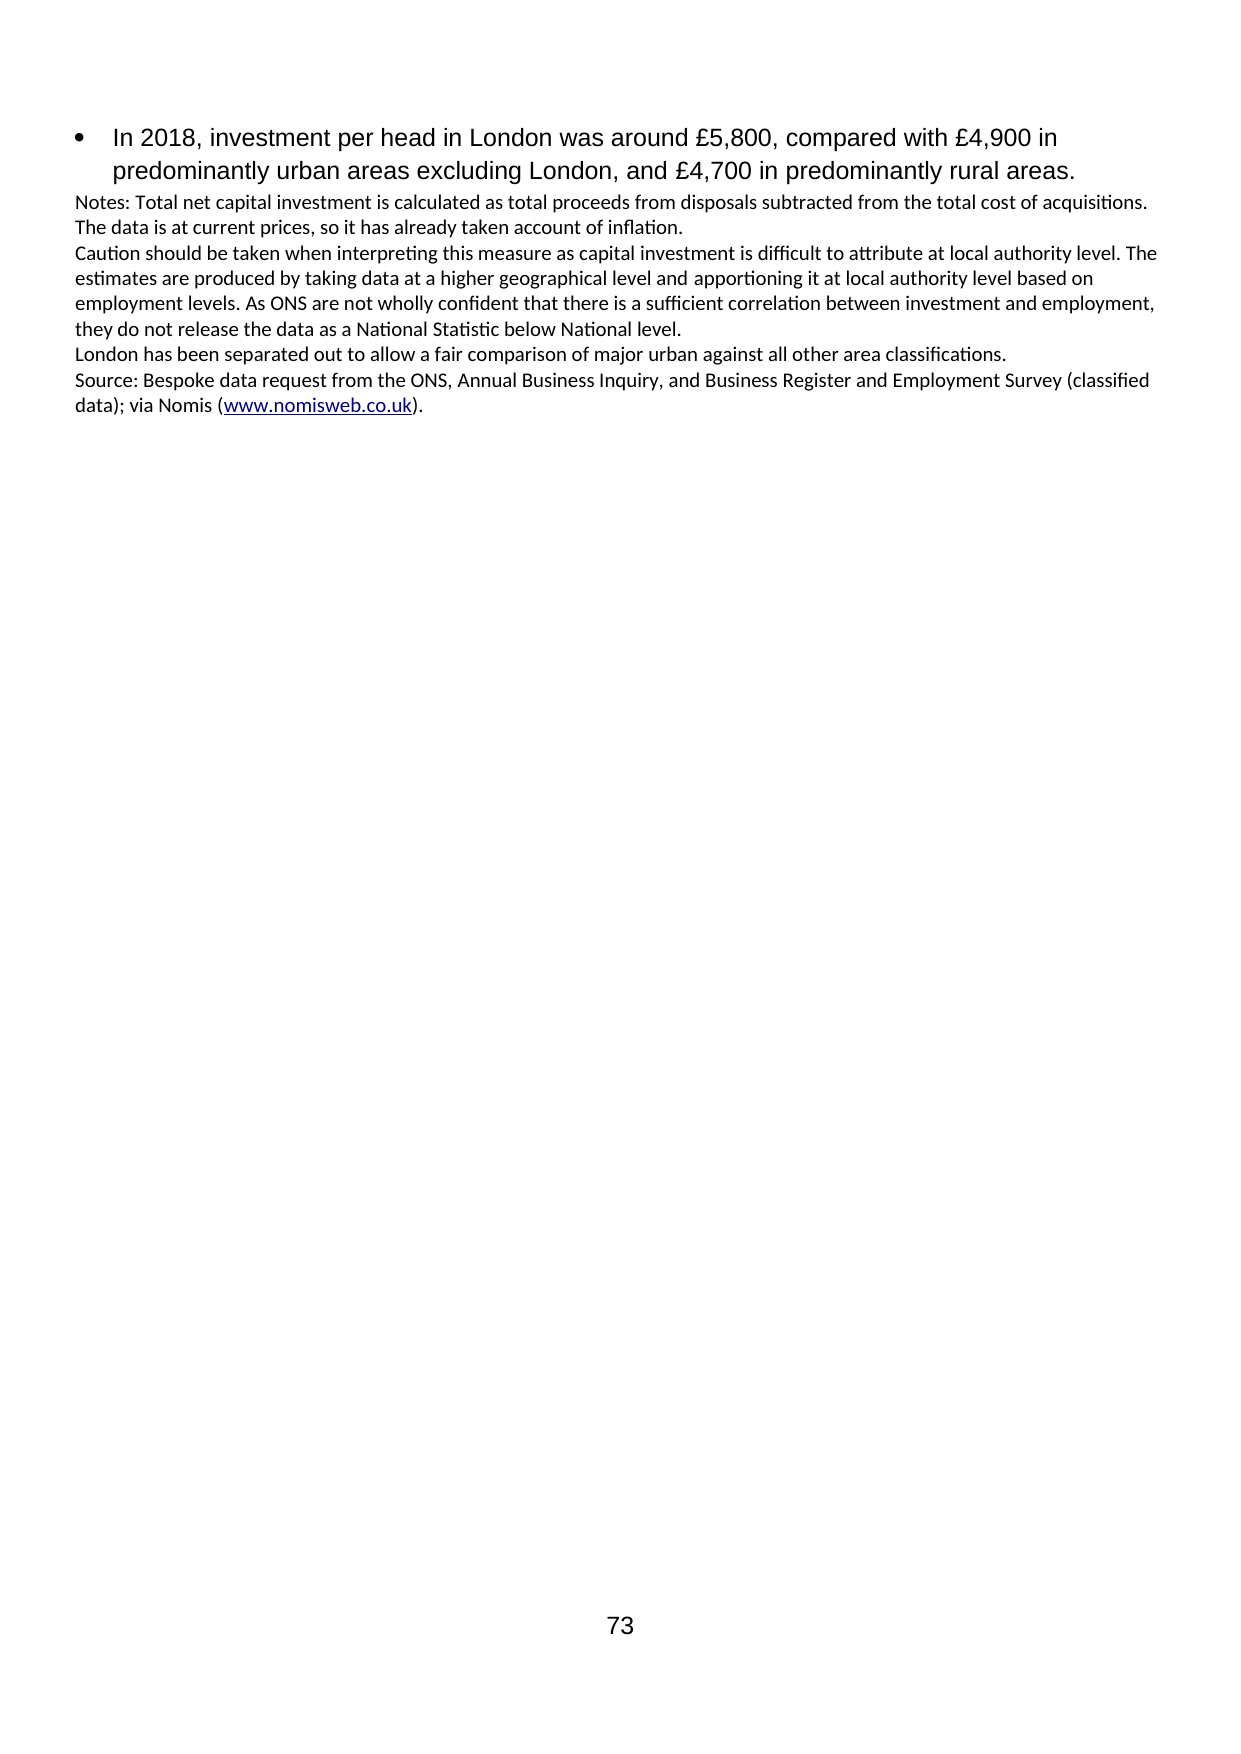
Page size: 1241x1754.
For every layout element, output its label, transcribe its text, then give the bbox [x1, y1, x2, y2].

text Notes: Total net capital investment is calculated as total proceeds from disposals subtracted from the total cost of acquisitions. The data is at current prices, so it has already taken account of inflation. [75, 189, 1165, 240]
text Caution should be taken when interpreting this measure as capital investment is difficult to attribute at local authority level. The estimates are produced by taking data at a higher geographical level and apportioning it at local authority level based on employment levels. As ONS are not wholly confident that there is a sufficient correlation between investment and employment, they do not release the data as a National Statistic below National level. [75, 240, 1165, 341]
text London has been separated out to allow a fair comparison of major urban against all other area classifications. [75, 341, 1165, 367]
text Source: Bespoke data request from the ONS, Annual Business Inquiry, and Business Register and Employment Survey (classified data); via Nomis (www.nomisweb.co.uk). [75, 367, 1165, 418]
list In 2018, investment per head in London was around £5,800, compared with £4,900 in predominantly urban areas excluding London, and £4,700 in predominantly rural areas. [75, 123, 1165, 185]
